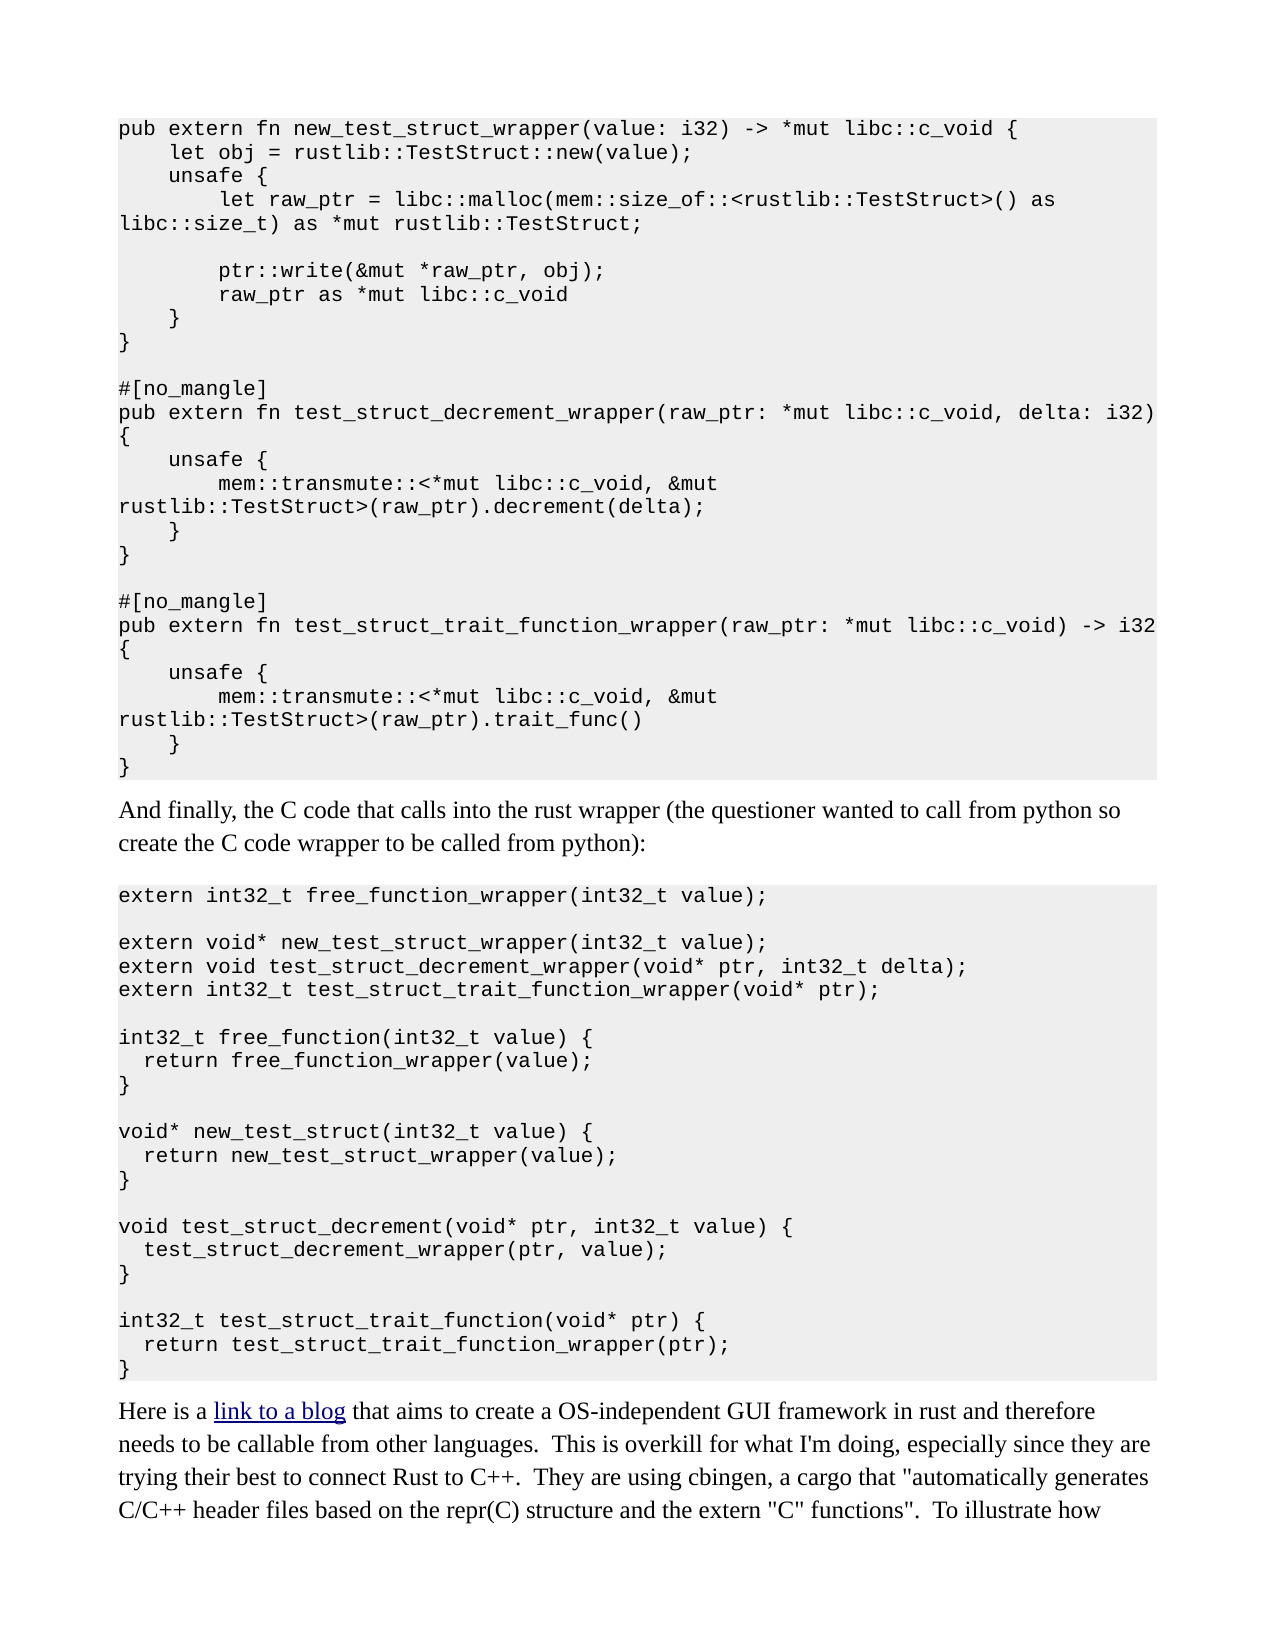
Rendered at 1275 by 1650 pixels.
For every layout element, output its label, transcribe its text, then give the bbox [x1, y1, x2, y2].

text let obj = rustlib::TestStruct::new(value); [118, 142, 1157, 165]
text #[no_mangle] [118, 591, 1157, 615]
text mem::transmute::<*mut libc::c_void, &mut rustlib::TestStruct>(raw_ptr).decrement(delta); [118, 473, 1157, 520]
text pub extern fn test_struct_decrement_wrapper(raw_ptr: *mut libc::c_void, delta: i32) { [118, 402, 1157, 449]
text int32_t test_struct_trait_function(void* ptr) { [118, 1310, 1157, 1334]
text unsafe { [118, 165, 1157, 189]
text mem::transmute::<*mut libc::c_void, &mut rustlib::TestStruct>(raw_ptr).trait_func() [118, 686, 1157, 733]
text return test_struct_trait_function_wrapper(ptr); [118, 1334, 1157, 1358]
text } [118, 1074, 1157, 1098]
text } [118, 307, 1157, 331]
text } [118, 331, 1157, 354]
text Here is a link to a blog that aims to create a OS-independent GUI framework in rust and therefore needs to be callable from other languages. This is overkill for what I'm doing, especially since they are trying their best to connect Rust to C++. They are using cbingen, a cargo that "automatically generates C/C++ header files based on the repr(C) structure and the extern "C" functions". To illustrate how [118, 1396, 1157, 1524]
text extern void test_struct_decrement_wrapper(void* ptr, int32_t delta); [118, 956, 1157, 979]
text raw_ptr as *mut libc::c_void [118, 284, 1157, 307]
text } [118, 757, 1157, 780]
text int32_t free_function(int32_t value) { [118, 1027, 1157, 1050]
text } [118, 1263, 1157, 1287]
text void test_struct_decrement(void* ptr, int32_t value) { [118, 1216, 1157, 1239]
text } [118, 520, 1157, 544]
text #[no_mangle] [118, 378, 1157, 402]
text test_struct_decrement_wrapper(ptr, value); [118, 1239, 1157, 1263]
text extern int32_t free_function_wrapper(int32_t value); [118, 885, 1157, 908]
text pub extern fn new_test_struct_wrapper(value: i32) -> *mut libc::c_void { [118, 118, 1157, 142]
text pub extern fn test_struct_trait_function_wrapper(raw_ptr: *mut libc::c_void) -> i32 { [118, 615, 1157, 662]
text } [118, 1168, 1157, 1192]
text return new_test_struct_wrapper(value); [118, 1145, 1157, 1168]
text unsafe { [118, 662, 1157, 686]
text } [118, 1358, 1157, 1381]
text } [118, 544, 1157, 567]
text return free_function_wrapper(value); [118, 1050, 1157, 1074]
text void* new_test_struct(int32_t value) { [118, 1121, 1157, 1145]
text extern int32_t test_struct_trait_function_wrapper(void* ptr); [118, 979, 1157, 1003]
text } [118, 733, 1157, 757]
text let raw_ptr = libc::malloc(mem::size_of::<rustlib::TestStruct>() as libc::size_t) as *mut rustlib::TestStruct; [118, 189, 1157, 236]
text extern void* new_test_struct_wrapper(int32_t value); [118, 932, 1157, 956]
text And finally, the C code that calls into the rust wrapper (the questioner wanted to call from python so create the C code wrapper to be called from python): [118, 795, 1157, 857]
text ptr::write(&mut *raw_ptr, obj); [118, 260, 1157, 284]
text unsafe { [118, 449, 1157, 473]
